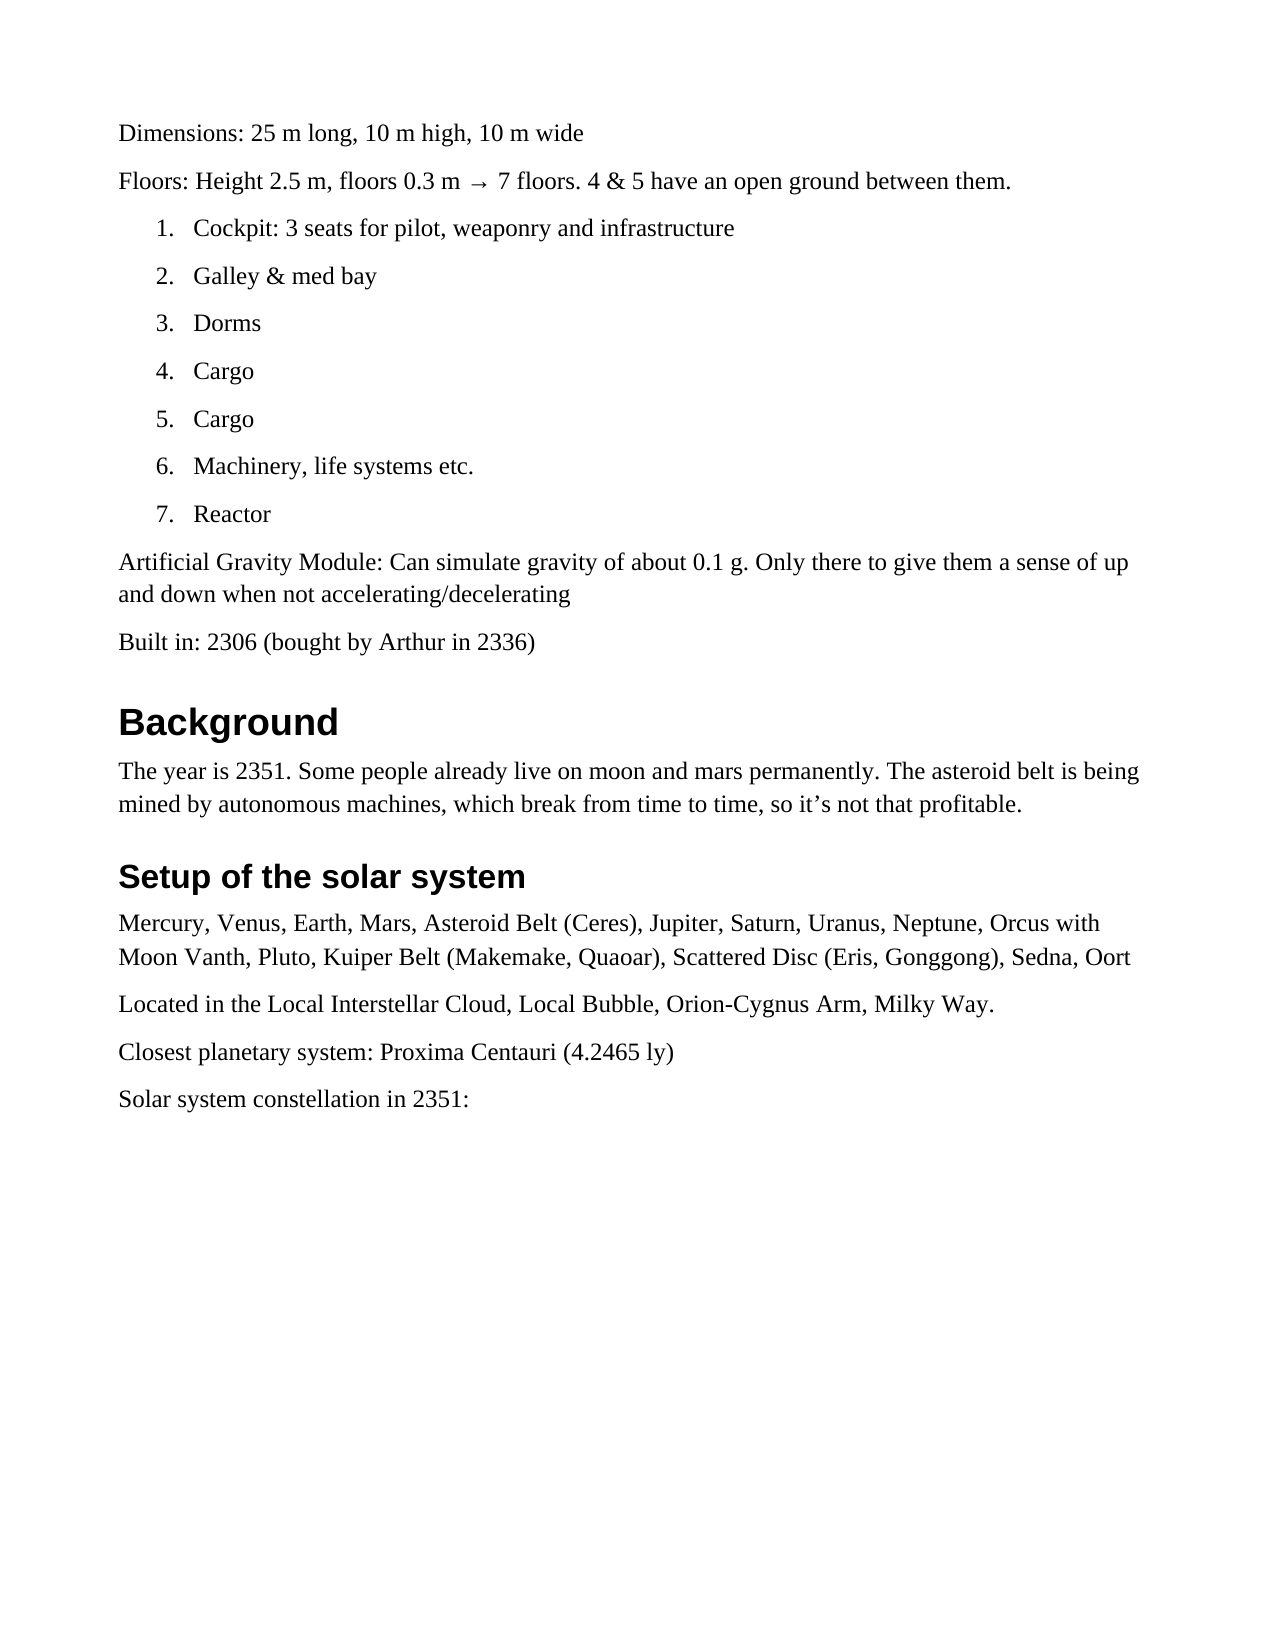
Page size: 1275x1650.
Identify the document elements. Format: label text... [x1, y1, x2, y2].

list Reactor [156, 499, 1157, 528]
list Machinery, life systems etc. [156, 451, 1157, 480]
subtitle Background [118, 700, 1157, 743]
text Located in the Local Interstellar Cloud, Local Bubble, Orion-Cygnus Arm, Milky Way. [118, 989, 1157, 1018]
text Floors: Height 2.5 m, floors 0.3 m → 7 floors. 4 & 5 have an open ground between them. [118, 166, 1157, 194]
text Closest planetary system: Proxima Centauri (4.2465 ly) [118, 1037, 1157, 1066]
text Solar system constellation in 2351: [118, 1084, 1157, 1113]
list Cargo [156, 404, 1157, 432]
text Mercury, Venus, Earth, Mars, Asteroid Belt (Ceres), Jupiter, Saturn, Uranus, Neptune, Orcus with Moon Vanth, Pluto, Kuiper Belt (Makemake, Quaoar), Scattered Disc (Eris, Gonggong), Sedna, Oort [118, 908, 1157, 970]
list Galley & med bay [156, 261, 1157, 290]
list Cockpit: 3 seats for pilot, weaponry and infrastructure [156, 213, 1157, 242]
text The year is 2351. Some people already live on moon and mars permanently. The asteroid belt is being mined by autonomous machines, which break from time to time, so it’s not that profitable. [118, 756, 1157, 818]
list Cargo [156, 356, 1157, 385]
text Built in: 2306 (bought by Arthur in 2336) [118, 627, 1157, 656]
subtitle Setup of the solar system [118, 857, 1157, 896]
text Artificial Gravity Module: Can simulate gravity of about 0.1 g. Only there to give them a sense of up and down when not accelerating/decelerating [118, 547, 1157, 608]
text Dimensions: 25 m long, 10 m high, 10 m wide [118, 118, 1157, 147]
list Dorms [156, 308, 1157, 337]
